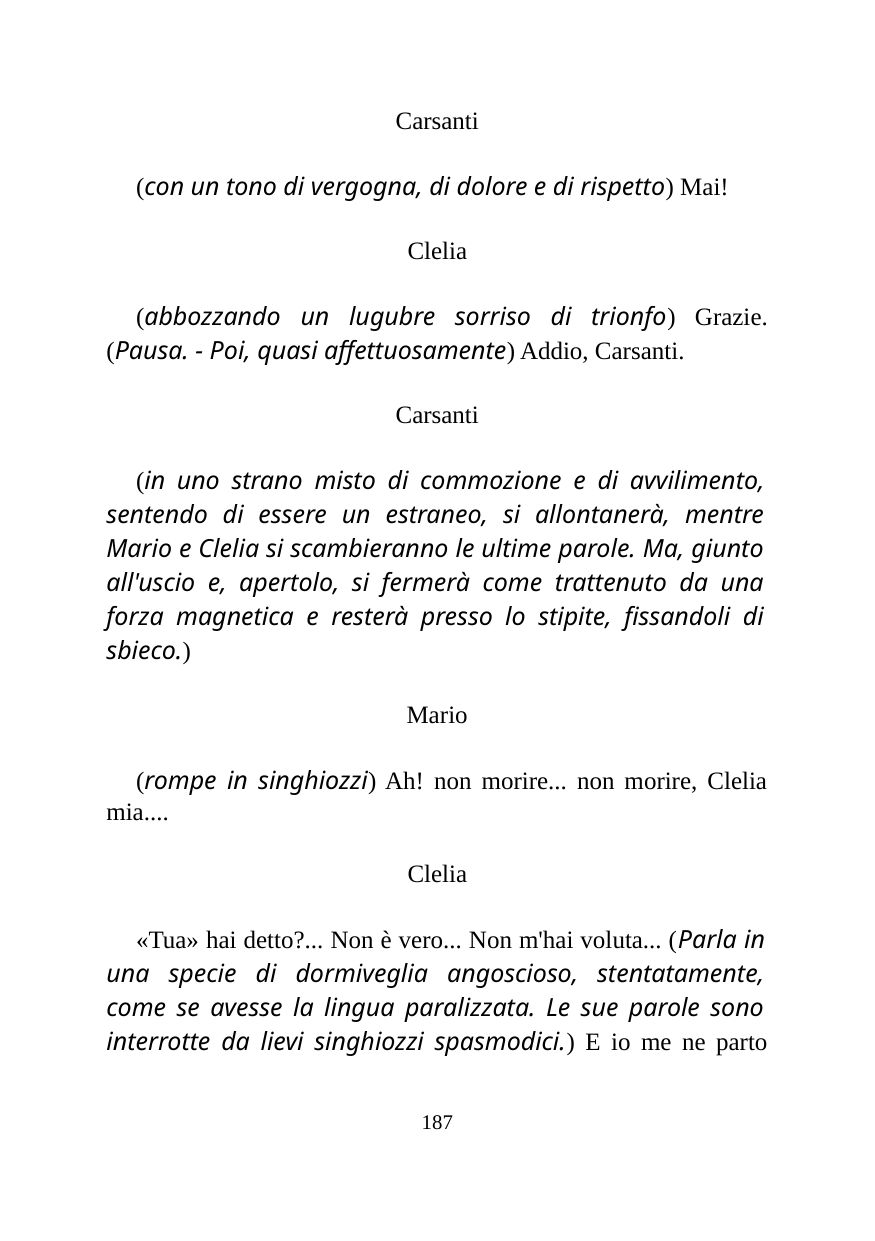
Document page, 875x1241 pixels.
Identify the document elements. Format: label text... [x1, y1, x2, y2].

text (in uno strano misto di commozione e di avvilimento, sentendo di essere un estraneo, si allontanerà, mentre Mario e Clelia si scambieranno le ultime parole. Ma, giunto all'uscio e, apertolo, si fermerà come trattenuto da una forza magnetica e resterà presso lo stipite, fissandoli di sbieco.) [106, 462, 768, 667]
text Clelia [106, 236, 768, 265]
text «Tua» hai detto?... Non è vero... Non m'hai voluta... (Parla in una specie di dormiveglia angoscioso, stentatamente, come se avesse la lingua paralizzata. Le sue parole sono interrotte da lievi singhiozzi spasmodici.) E io me ne parto [106, 921, 768, 1057]
text Mario [106, 700, 768, 729]
text Carsanti [106, 106, 768, 135]
text (con un tono di vergogna, di dolore e di rispetto) Mai! [106, 168, 768, 203]
text (abbozzando un lugubre sorriso di trionfo) Grazie. (Pausa. - Poi, quasi affettuosamente) Addio, Carsanti. [106, 298, 768, 367]
text Clelia [106, 859, 768, 888]
text (rompe in singhiozzi) Ah! non morire... non morire, Clelia mia.... [106, 763, 768, 825]
text Carsanti [106, 400, 768, 429]
